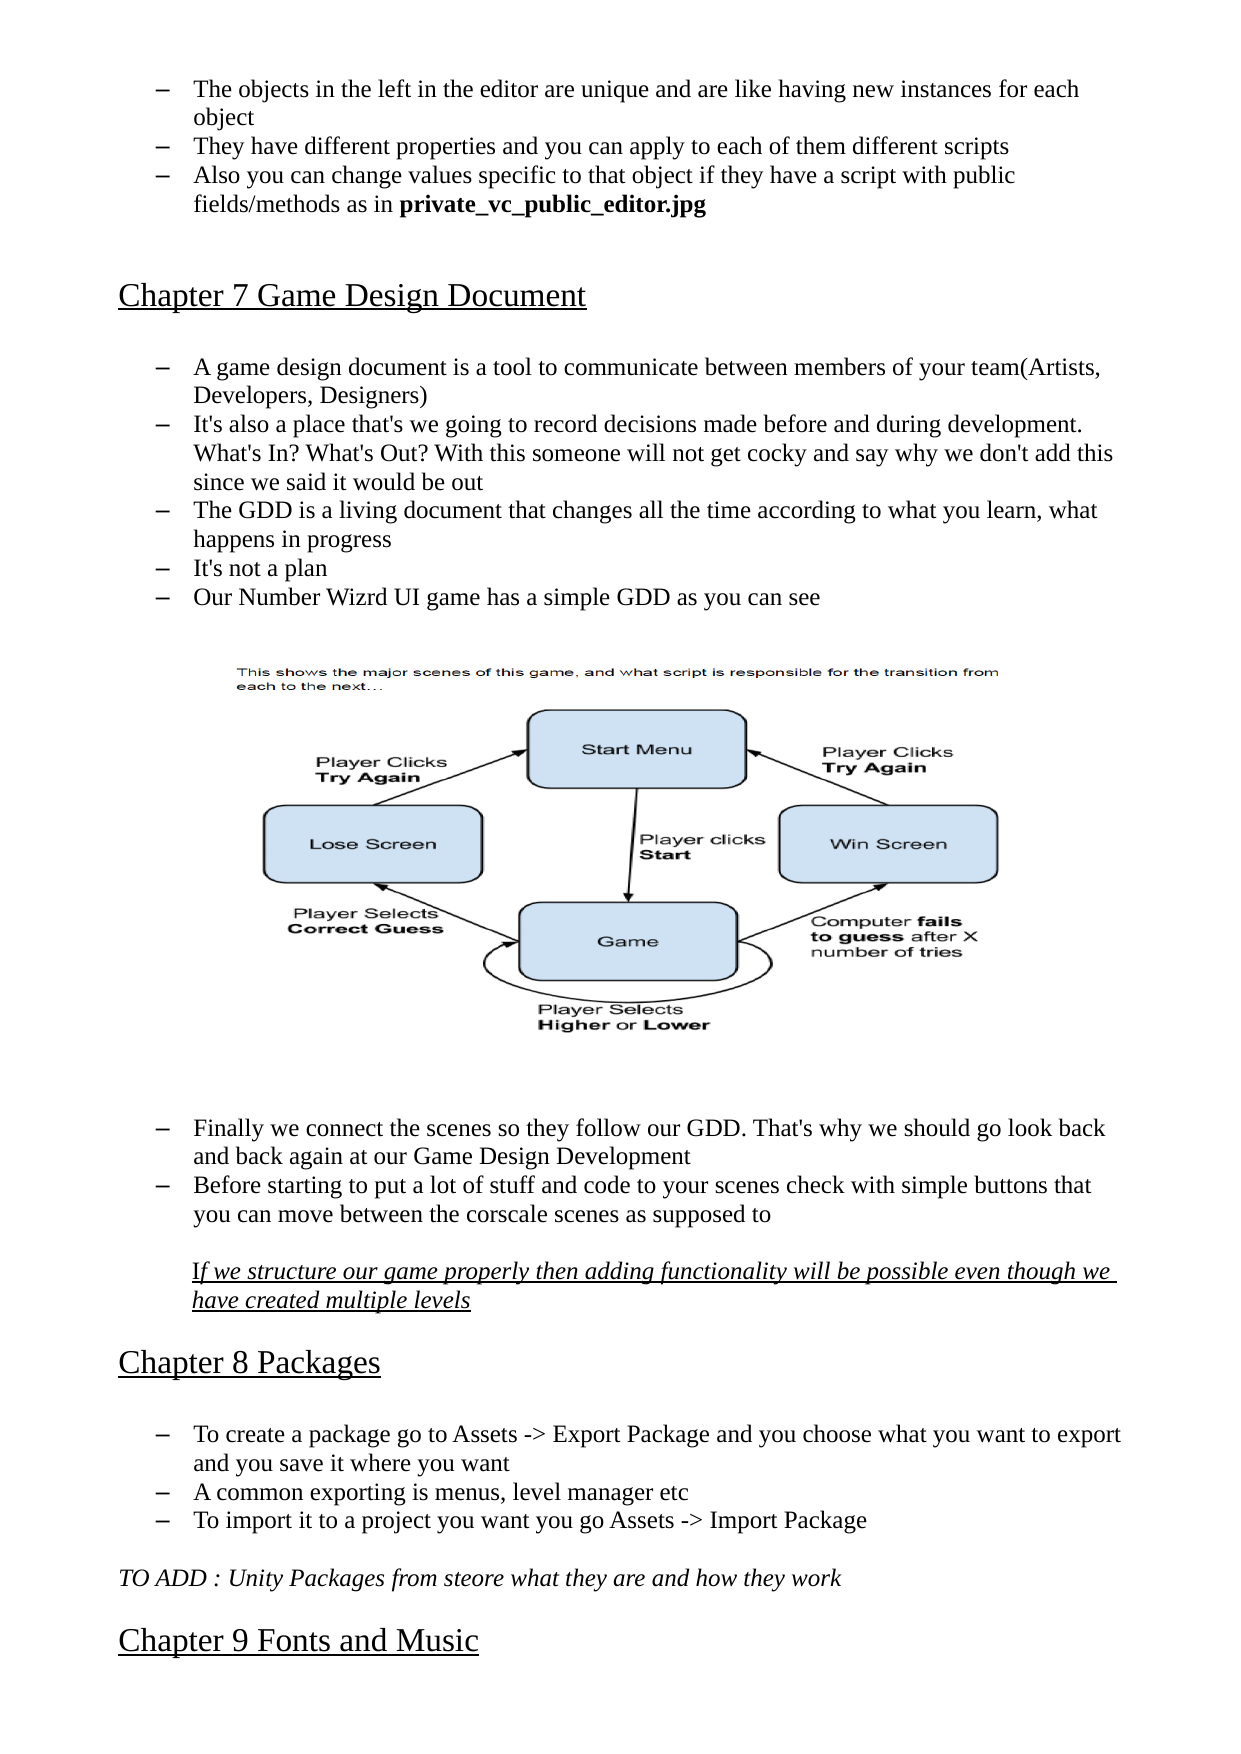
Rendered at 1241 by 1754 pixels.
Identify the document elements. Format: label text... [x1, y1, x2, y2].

list Finally we connect the scenes so they follow our GDD. That's why we should go look back and back again at our Game Design Development [156, 1113, 1122, 1170]
list It's also a place that's we going to record decisions made before and during development. What's In? What's Out? With this someone will not get cocky and say why we don't add this since we said it would be out [156, 409, 1122, 495]
text TO ADD : Unity Packages from steore what they are and how they work [118, 1563, 1122, 1592]
list To create a package go to Assets -> Export Package and you choose what you want to export [156, 1419, 1122, 1448]
list A game design document is a tool to communicate between members of your team(Artists, Developers, Designers) [156, 352, 1122, 409]
text Chapter 7 Game Design Document [118, 275, 1122, 313]
list Also you can change values specific to that object if they have a script with public fields/methods as in private_vc_public_editor.jpg [156, 160, 1122, 217]
list They have different properties and you can apply to each of them different scripts [156, 131, 1122, 160]
list Before starting to put a lot of stuff and code to your scenes check with simple buttons that you can move between the corscale scenes as supposed to [156, 1170, 1122, 1228]
text Chapter 9 Fonts and Music [118, 1621, 1122, 1659]
text If we structure our game properly then adding functionality will be possible even though we have created multiple levels [118, 1256, 1122, 1314]
list It's not a plan [156, 553, 1122, 582]
list A common exporting is menus, level manager etc [156, 1477, 1122, 1506]
list The objects in the left in the editor are unique and are like having new instances for each object [156, 74, 1122, 131]
text Chapter 8 Packages [118, 1343, 1122, 1381]
list To import it to a project you want you go Assets -> Import Package [156, 1506, 1122, 1534]
list The GDD is a living document that changes all the time according to what you learn, what happens in progress [156, 495, 1122, 553]
list and you save it where you want [156, 1448, 1122, 1477]
list Our Number Wizrd UI game has a simple GDD as you can see [156, 582, 1122, 610]
